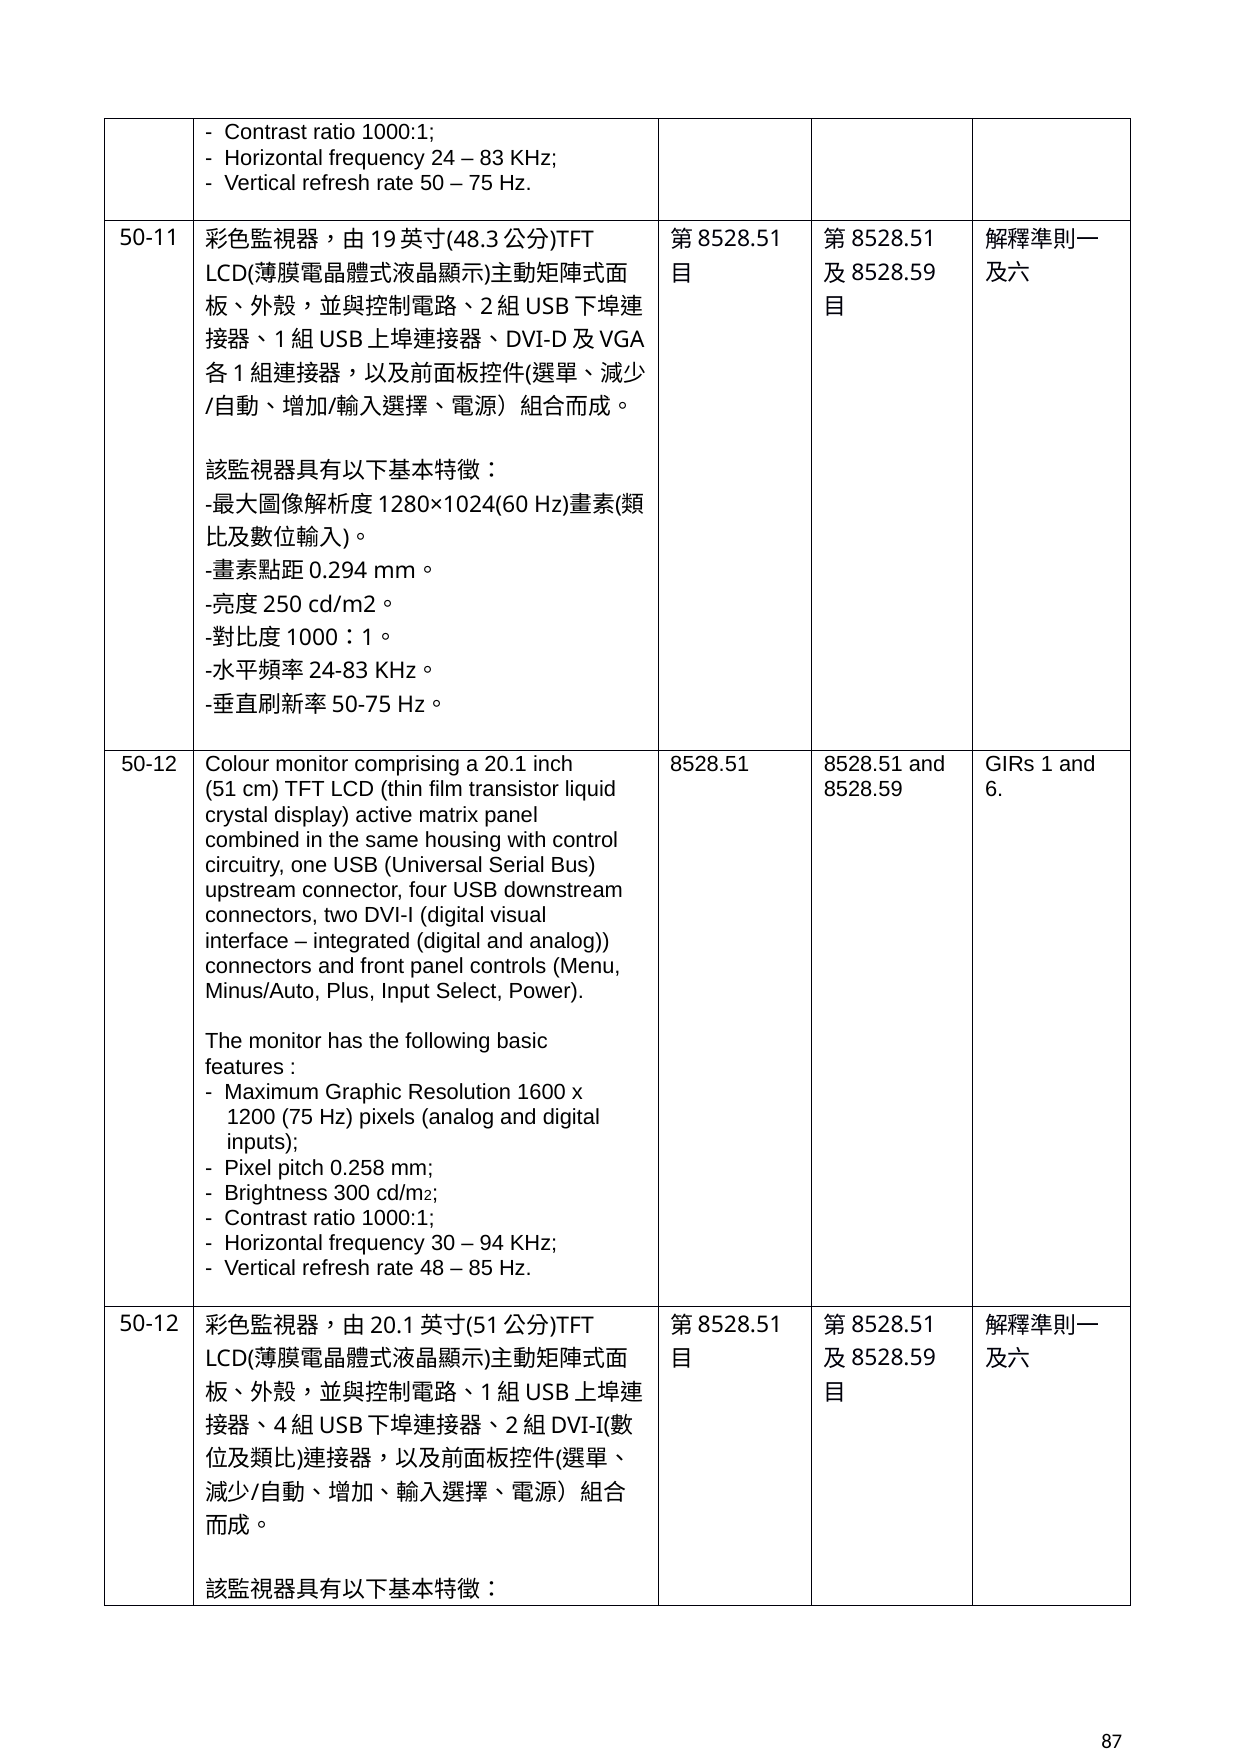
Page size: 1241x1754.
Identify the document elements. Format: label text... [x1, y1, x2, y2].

table_cell 第8528.51目 [659, 1307, 811, 1604]
table_cell 8528.51 [659, 751, 811, 1306]
table_cell [659, 119, 811, 220]
table_cell - Contrast ratio 1000:1; - Horizontal frequency 24 – 83 KHz; - Vertical refresh rate 50 – 75 Hz. [194, 119, 658, 220]
table_cell 第8528.51目 [659, 221, 811, 750]
table_cell Colour monitor comprising a 20.1 inch (51 cm) TFT LCD (thin film transistor liquid crystal display) active matrix panel combined in the same housing with control circuitry, one USB (Universal Serial Bus) upstream connector, four USB downstream connectors, two DVI-I (digital visual interface – integrated (digital and analog)) connectors and front panel controls (Menu, Minus/Auto, Plus, Input Select, Power). The monitor has the following basic features : - Maximum Graphic Resolution 1600 x 1200 (75 Hz) pixels (analog and digital inputs); - Pixel pitch 0.258 mm; - Brightness 300 cd/m2; - Contrast ratio 1000:1; - Horizontal frequency 30 – 94 KHz; - Vertical refresh rate 48 – 85 Hz. [194, 751, 658, 1306]
table_cell [812, 119, 972, 220]
table_cell 50-12 [105, 1307, 193, 1604]
table_cell GIRs 1 and 6. [973, 751, 1130, 1306]
table_cell 50-11 [105, 221, 193, 750]
table_cell 50-12 [105, 751, 193, 1306]
table_cell 第8528.51及8528.59目 [812, 1307, 972, 1604]
table_cell 解釋準則一及六 [973, 1307, 1130, 1604]
table_cell 8528.51 and 8528.59 [812, 751, 972, 1306]
table_cell [105, 119, 193, 220]
table_cell [973, 119, 1130, 220]
table_cell 彩色監視器，由19英寸(48.3公分)TFT LCD(薄膜電晶體式液晶顯示)主動矩陣式面板、外殼，並與控制電路、2組USB下埠連接器、1組USB上埠連接器、DVI-D及VGA各1組連接器，以及前面板控件(選單、減少/自動、增加/輸入選擇、電源）組合而成。 該監視器具有以下基本特徵： -最大圖像解析度1280×1024(60 Hz)畫素(類比及數位輸入)。 -畫素點距0.294 mm。 -亮度250 cd/m2。 -對比度1000：1。 -水平頻率24-83 KHz。 -垂直刷新率50-75 Hz。 [194, 221, 658, 750]
table_cell 第8528.51及8528.59目 [812, 221, 972, 750]
table_cell 彩色監視器，由20.1英寸(51公分)TFT LCD(薄膜電晶體式液晶顯示)主動矩陣式面板、外殼，並與控制電路、1組USB上埠連接器、4組USB下埠連接器、2組DVI-I(數位及類比)連接器，以及前面板控件(選單、減少/自動、增加、輸入選擇、電源）組合而成。 該監視器具有以下基本特徵： [194, 1307, 658, 1604]
table_cell 解釋準則一及六 [973, 221, 1130, 750]
